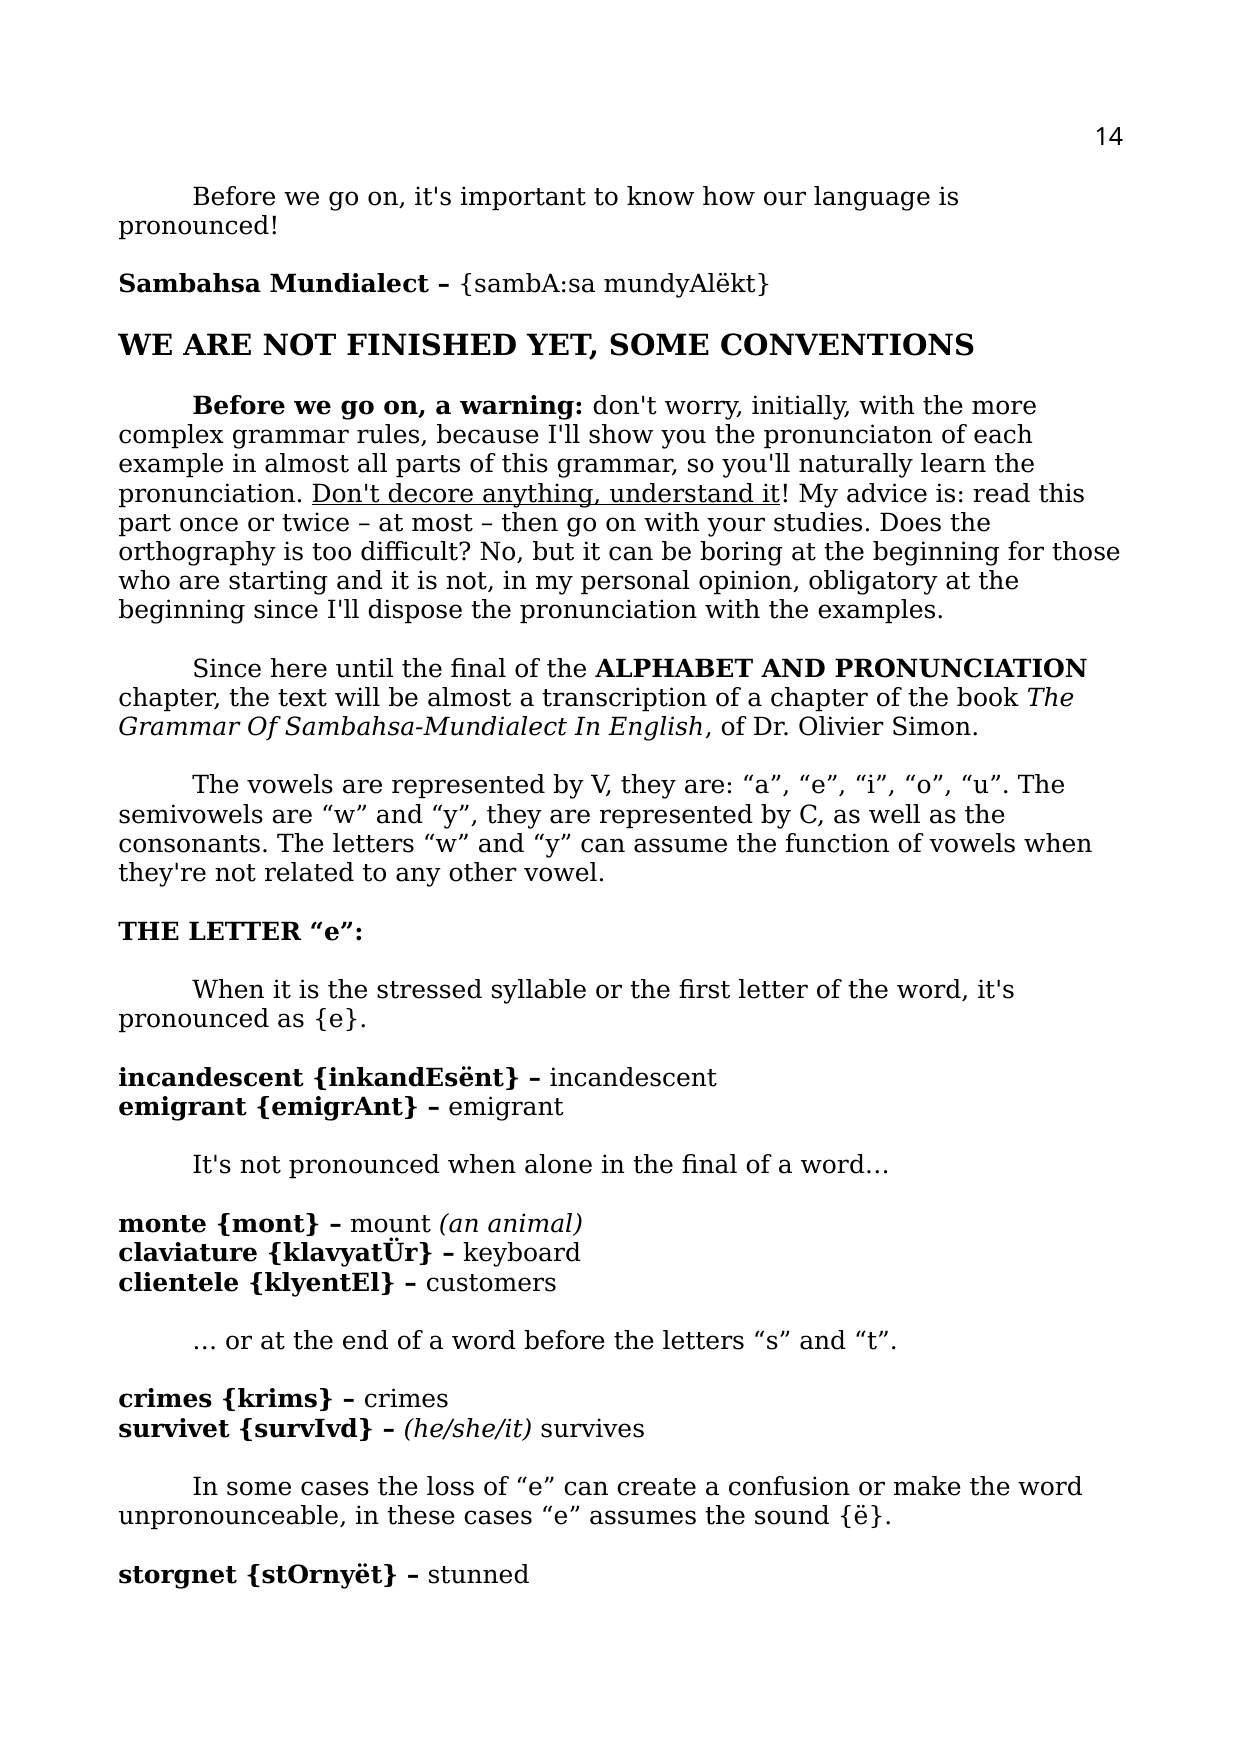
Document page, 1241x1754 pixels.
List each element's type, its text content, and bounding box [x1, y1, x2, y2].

text Before we go on, a warning: don't worry, initially, with the more complex grammar rules, because I'll show you the pronunciaton of each example in almost all parts of this grammar, so you'll naturally learn the pronunciation. Don't decore anything, understand it! My advice is: read this part once or twice – at most – then go on with your studies. Does the orthography is too difficult? No, but it can be boring at the beginning for those who are starting and it is not, in my personal opinion, obligatory at the beginning since I'll dispose the pronunciation with the examples. [118, 391, 1123, 625]
text storgnet {stOrnyët} – stunned [118, 1560, 1123, 1589]
text emigrant {emigrAnt} – emigrant [118, 1092, 1123, 1121]
text incandescent {inkandEsënt} – incandescent [118, 1063, 1123, 1092]
text crimes {krims} – crimes [118, 1384, 1123, 1414]
text monte {mont} – mount (an animal) [118, 1209, 1123, 1238]
text Since here until the final of the ALPHABET AND PRONUNCIATION chapter, the text will be almost a transcription of a chapter of the book The Grammar Of Sambahsa-Mundialect In English, of Dr. Olivier Simon. [118, 654, 1123, 742]
text When it is the stressed syllable or the first letter of the word, it's pronounced as {e}. [118, 975, 1123, 1033]
text claviature {klavyatÜr} – keyboard [118, 1238, 1123, 1268]
text Before we go on, it's important to know how our language is pronounced! [118, 182, 1123, 240]
text survivet {survIvd} – (he/she/it) survives [118, 1414, 1123, 1443]
text The vowels are represented by V, they are: “a”, “e”, “i”, “o”, “u”. The semivowels are “w” and “y”, they are represented by C, as well as the consonants. The letters “w” and “y” can assume the function of vowels when they're not related to any other vowel. [118, 771, 1123, 887]
text Sambahsa Mundialect – {sambA:sa mundyAlëkt} [118, 269, 1123, 298]
text In some cases the loss of “e” can create a confusion or make the word unpronounceable, in these cases “e” assumes the sound {ë}. [118, 1472, 1123, 1531]
subtitle WE ARE NOT FINISHED YET, SOME CONVENTIONS [118, 328, 1123, 362]
text clientele {klyentEl} – customers [118, 1268, 1123, 1297]
subtitle THE LETTER “e”: [118, 917, 1123, 946]
text … or at the end of a word before the letters “s” and “t”. [118, 1326, 1123, 1355]
text It's not pronounced when alone in the final of a word… [118, 1151, 1123, 1180]
